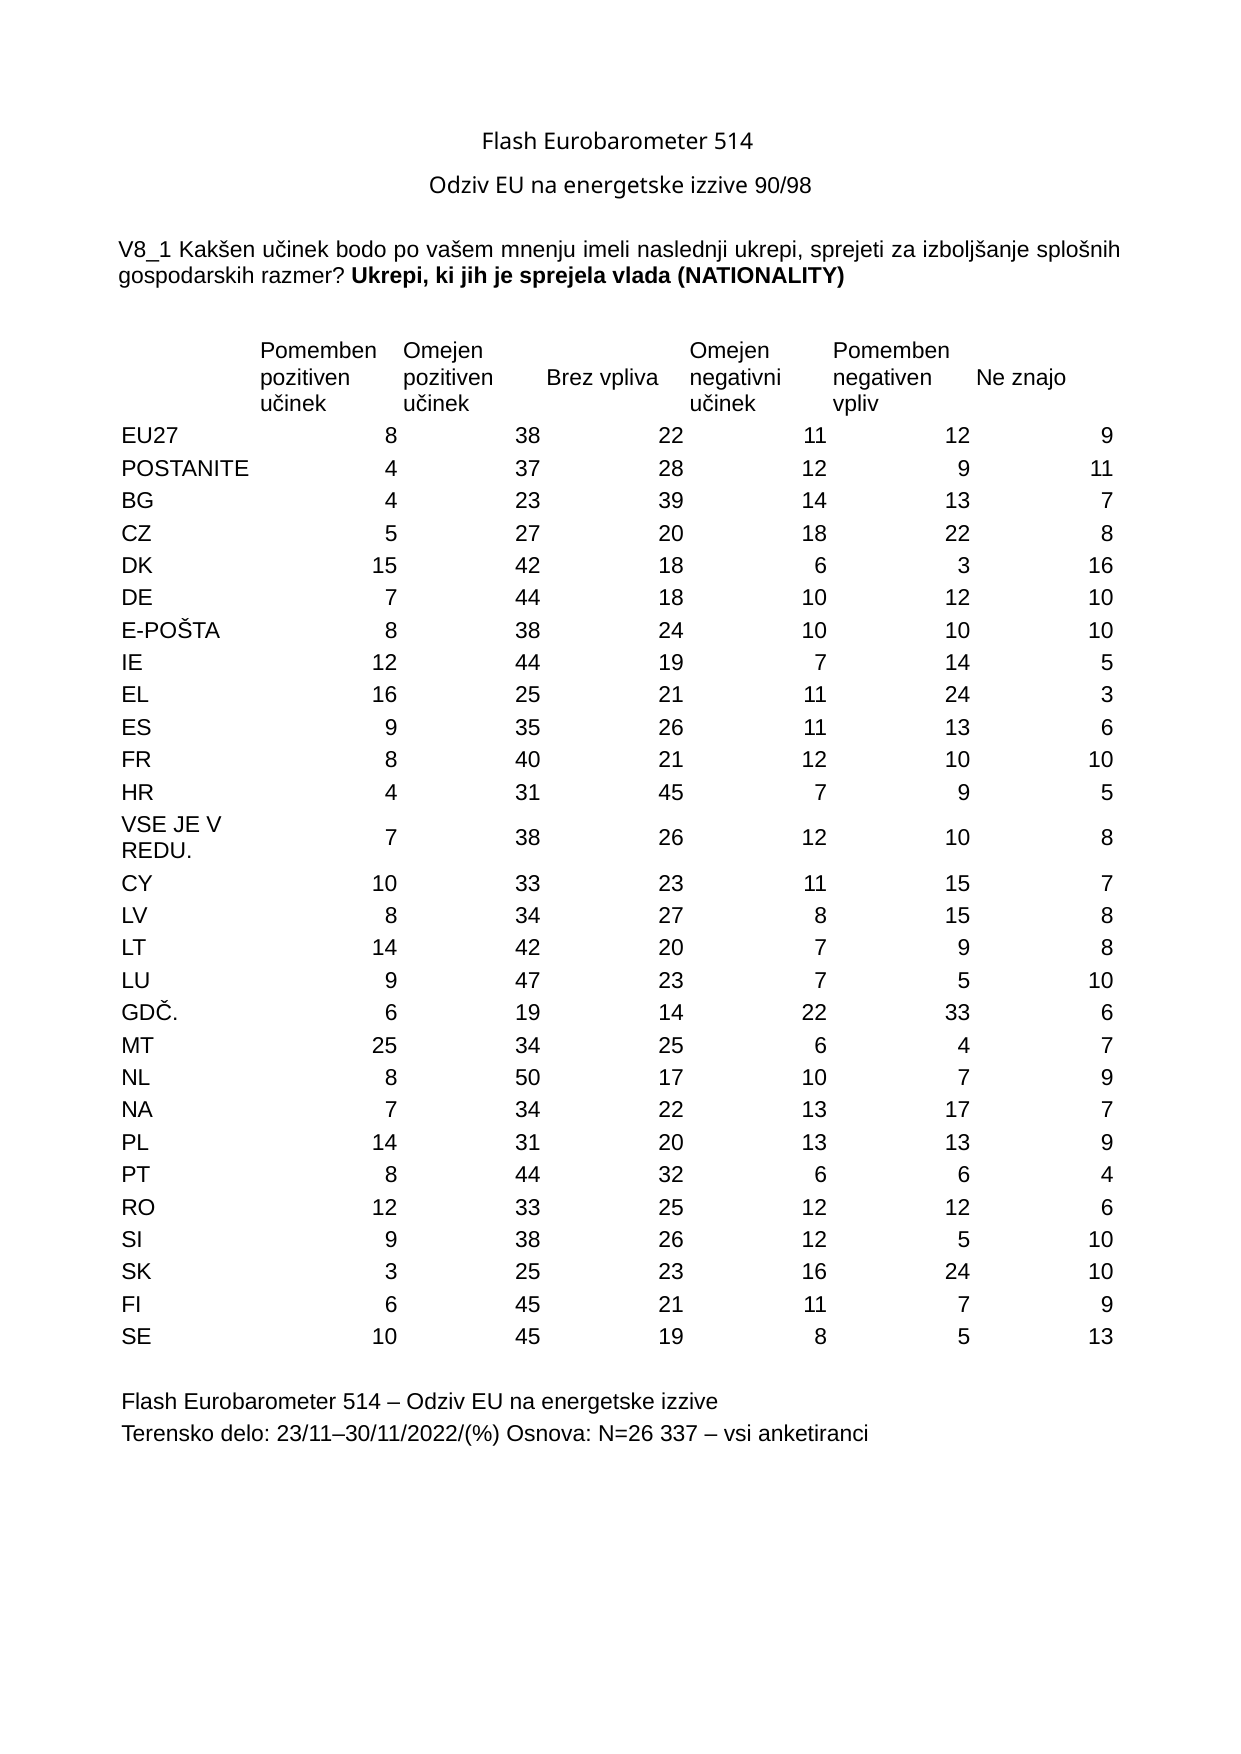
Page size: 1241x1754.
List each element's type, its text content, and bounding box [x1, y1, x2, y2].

table_cell E-POŠTA [118, 614, 257, 646]
table_cell 17 [830, 1093, 973, 1126]
table_cell 15 [830, 867, 973, 899]
table_cell 10 [973, 1255, 1116, 1288]
table_cell BG [118, 484, 257, 516]
table_cell [257, 1353, 400, 1385]
table_cell 3 [973, 679, 1116, 711]
table_cell CZ [118, 516, 257, 549]
table_cell 9 [973, 419, 1116, 452]
table_cell 5 [830, 1320, 973, 1352]
table_cell 10 [973, 1223, 1116, 1255]
table_cell 9 [973, 1061, 1116, 1093]
table_cell 40 [400, 743, 543, 776]
table_cell 12 [830, 1191, 973, 1223]
table_cell EU27 [118, 419, 257, 452]
table_cell 5 [830, 1223, 973, 1255]
table_cell 25 [543, 1191, 686, 1223]
table_cell 13 [686, 1126, 830, 1158]
table_cell 14 [257, 1126, 400, 1158]
table_cell 25 [257, 1029, 400, 1061]
table_cell 6 [686, 1029, 830, 1061]
table_cell 7 [686, 646, 830, 678]
table_cell 22 [830, 516, 973, 549]
table_cell 12 [686, 452, 830, 484]
table_cell 9 [257, 1223, 400, 1255]
table_cell 7 [973, 1093, 1116, 1126]
table_cell 38 [400, 808, 543, 867]
table_cell 26 [543, 1223, 686, 1255]
table_cell SK [118, 1255, 257, 1288]
table_cell 11 [686, 679, 830, 711]
table_cell [543, 1353, 686, 1385]
table_cell 7 [686, 964, 830, 996]
table_cell GDČ. [118, 996, 257, 1028]
table_cell 8 [973, 931, 1116, 964]
table_cell 11 [686, 419, 830, 452]
table_cell 18 [543, 549, 686, 581]
table_cell DE [118, 581, 257, 614]
table_header Brez vpliva [543, 334, 686, 419]
table_cell 10 [973, 743, 1116, 776]
table_cell 10 [257, 1320, 400, 1352]
table_cell 4 [973, 1158, 1116, 1191]
table_cell 11 [973, 452, 1116, 484]
table_cell 5 [830, 964, 973, 996]
table_cell PT [118, 1158, 257, 1191]
table_cell POSTANITE [118, 452, 257, 484]
table_cell SE [118, 1320, 257, 1352]
table_cell 12 [830, 581, 973, 614]
table_cell 31 [400, 776, 543, 808]
table_cell Flash Eurobarometer 514 – Odziv EU na energetske izzive [118, 1385, 1116, 1417]
table_cell LU [118, 964, 257, 996]
table_cell 7 [830, 1061, 973, 1093]
table_cell 22 [543, 1093, 686, 1126]
table_cell 13 [830, 1126, 973, 1158]
table_cell 15 [830, 899, 973, 931]
table_cell 10 [830, 808, 973, 867]
table_cell 21 [543, 679, 686, 711]
table_cell 21 [543, 743, 686, 776]
table_cell 12 [257, 646, 400, 678]
table_cell DK [118, 549, 257, 581]
table_cell Terensko delo: 23/11–30/11/2022/(%) Osnova: N=26 337 – vsi anketiranci [118, 1417, 1116, 1450]
table_cell 42 [400, 931, 543, 964]
table_cell [686, 1353, 830, 1385]
table_cell 7 [973, 867, 1116, 899]
table_cell 9 [830, 452, 973, 484]
table_cell 7 [257, 1093, 400, 1126]
table_cell 6 [973, 1191, 1116, 1223]
table_cell 20 [543, 931, 686, 964]
table_cell 8 [257, 1158, 400, 1191]
table_cell 12 [257, 1191, 400, 1223]
table_cell 13 [686, 1093, 830, 1126]
table_cell FR [118, 743, 257, 776]
table_cell 4 [830, 1029, 973, 1061]
table_cell 8 [686, 899, 830, 931]
table_cell NL [118, 1061, 257, 1093]
table_cell [118, 1353, 257, 1385]
table_cell 45 [543, 776, 686, 808]
table_cell 19 [400, 996, 543, 1028]
table_cell 27 [543, 899, 686, 931]
table_cell [973, 1353, 1116, 1385]
table_cell LV [118, 899, 257, 931]
table_cell 3 [830, 549, 973, 581]
table_cell 22 [686, 996, 830, 1028]
table_cell 6 [686, 1158, 830, 1191]
table_cell 45 [400, 1288, 543, 1320]
table_cell 5 [973, 646, 1116, 678]
table_cell 10 [257, 867, 400, 899]
table_cell 8 [973, 808, 1116, 867]
table_cell 8 [257, 743, 400, 776]
table_cell 13 [973, 1320, 1116, 1352]
table_cell FI [118, 1288, 257, 1320]
table_cell 11 [686, 867, 830, 899]
table_cell 3 [257, 1255, 400, 1288]
table_cell 12 [686, 808, 830, 867]
table_cell 19 [543, 646, 686, 678]
table_cell MT [118, 1029, 257, 1061]
table_cell 7 [686, 931, 830, 964]
table_cell 6 [257, 996, 400, 1028]
table_cell 34 [400, 899, 543, 931]
table_cell 16 [973, 549, 1116, 581]
table_cell 5 [973, 776, 1116, 808]
table_cell 50 [400, 1061, 543, 1093]
table_cell 24 [543, 614, 686, 646]
table_cell 6 [830, 1158, 973, 1191]
table_cell 35 [400, 711, 543, 743]
table_cell 8 [257, 419, 400, 452]
table_cell 10 [830, 743, 973, 776]
table_cell 44 [400, 646, 543, 678]
table_cell 10 [686, 581, 830, 614]
table_cell 12 [686, 743, 830, 776]
table_cell 6 [257, 1288, 400, 1320]
table_cell 10 [973, 614, 1116, 646]
table_cell 9 [830, 931, 973, 964]
table_cell 16 [686, 1255, 830, 1288]
table_cell 13 [830, 711, 973, 743]
table_cell 8 [257, 614, 400, 646]
table_cell 13 [830, 484, 973, 516]
table_cell 14 [257, 931, 400, 964]
table_cell 12 [830, 419, 973, 452]
table_cell 26 [543, 711, 686, 743]
table_cell SI [118, 1223, 257, 1255]
table_cell 7 [686, 776, 830, 808]
table_cell 38 [400, 614, 543, 646]
table_header Ne znajo [973, 334, 1116, 419]
table_cell 24 [830, 679, 973, 711]
table_cell 34 [400, 1093, 543, 1126]
table_cell [830, 1353, 973, 1385]
table_cell 15 [257, 549, 400, 581]
table_cell 33 [400, 867, 543, 899]
table_cell 9 [830, 776, 973, 808]
table_cell LT [118, 931, 257, 964]
table_header Pomemben negativen vpliv [830, 334, 973, 419]
table_cell 24 [830, 1255, 973, 1288]
table_cell 6 [973, 996, 1116, 1028]
table_cell 11 [686, 1288, 830, 1320]
table_cell 18 [686, 516, 830, 549]
table_cell 7 [257, 581, 400, 614]
table_cell [400, 1353, 543, 1385]
table_cell 9 [973, 1126, 1116, 1158]
table_header [118, 334, 257, 419]
table_cell 31 [400, 1126, 543, 1158]
table_cell 32 [543, 1158, 686, 1191]
table_cell 4 [257, 484, 400, 516]
table_cell IE [118, 646, 257, 678]
table_cell 5 [257, 516, 400, 549]
table_cell 22 [543, 419, 686, 452]
table_cell 16 [257, 679, 400, 711]
table_cell 9 [257, 711, 400, 743]
table_cell 7 [973, 484, 1116, 516]
table_cell 8 [973, 899, 1116, 931]
table_cell EL [118, 679, 257, 711]
table_cell 28 [543, 452, 686, 484]
table_cell 26 [543, 808, 686, 867]
table_cell ES [118, 711, 257, 743]
table_cell 4 [257, 776, 400, 808]
table_cell 33 [830, 996, 973, 1028]
table_cell 14 [830, 646, 973, 678]
table_cell 42 [400, 549, 543, 581]
table_cell 44 [400, 581, 543, 614]
table_cell 11 [686, 711, 830, 743]
table_cell 8 [257, 1061, 400, 1093]
table_cell 6 [973, 711, 1116, 743]
table_cell 8 [686, 1320, 830, 1352]
table_cell 34 [400, 1029, 543, 1061]
table_cell 23 [543, 1255, 686, 1288]
table_cell 25 [543, 1029, 686, 1061]
table_cell 12 [686, 1223, 830, 1255]
table_cell 25 [400, 679, 543, 711]
table_cell 10 [686, 1061, 830, 1093]
table_cell 23 [400, 484, 543, 516]
table_cell 47 [400, 964, 543, 996]
table_cell 14 [543, 996, 686, 1028]
table_cell VSE JE V REDU. [118, 808, 257, 867]
table_cell HR [118, 776, 257, 808]
table_cell 8 [973, 516, 1116, 549]
table_cell 14 [686, 484, 830, 516]
table_cell 7 [973, 1029, 1116, 1061]
table_cell 45 [400, 1320, 543, 1352]
table_cell 10 [973, 964, 1116, 996]
table_header Omejen negativni učinek [686, 334, 830, 419]
table_cell 10 [830, 614, 973, 646]
table_header Pomemben pozitiven učinek [257, 334, 400, 419]
table_cell 39 [543, 484, 686, 516]
table_header Omejen pozitiven učinek [400, 334, 543, 419]
table_cell 9 [973, 1288, 1116, 1320]
table_cell 23 [543, 964, 686, 996]
table_cell 25 [400, 1255, 543, 1288]
table_cell 21 [543, 1288, 686, 1320]
table_cell 12 [686, 1191, 830, 1223]
table_cell 37 [400, 452, 543, 484]
table_cell NA [118, 1093, 257, 1126]
table_cell 19 [543, 1320, 686, 1352]
table_cell 23 [543, 867, 686, 899]
table_cell 27 [400, 516, 543, 549]
table_cell 20 [543, 1126, 686, 1158]
table_cell 38 [400, 1223, 543, 1255]
table_cell 17 [543, 1061, 686, 1093]
table_cell PL [118, 1126, 257, 1158]
table_cell 7 [830, 1288, 973, 1320]
table_cell 10 [973, 581, 1116, 614]
table_cell 33 [400, 1191, 543, 1223]
table_cell CY [118, 867, 257, 899]
table_cell 44 [400, 1158, 543, 1191]
table_cell 10 [686, 614, 830, 646]
table_cell 7 [257, 808, 400, 867]
table_cell 9 [257, 964, 400, 996]
table_cell 20 [543, 516, 686, 549]
text V8_1 Kakšen učinek bodo po vašem mnenju imeli naslednji ukrepi, sprejeti za izboljšanje splošnih gospodarskih razmer? Ukrepi, ki jih je sprejela vlada (NATIONALITY) [118, 236, 1122, 289]
table_cell 18 [543, 581, 686, 614]
table_cell 6 [686, 549, 830, 581]
table_cell 38 [400, 419, 543, 452]
table_cell 8 [257, 899, 400, 931]
table_cell 4 [257, 452, 400, 484]
table_cell RO [118, 1191, 257, 1223]
